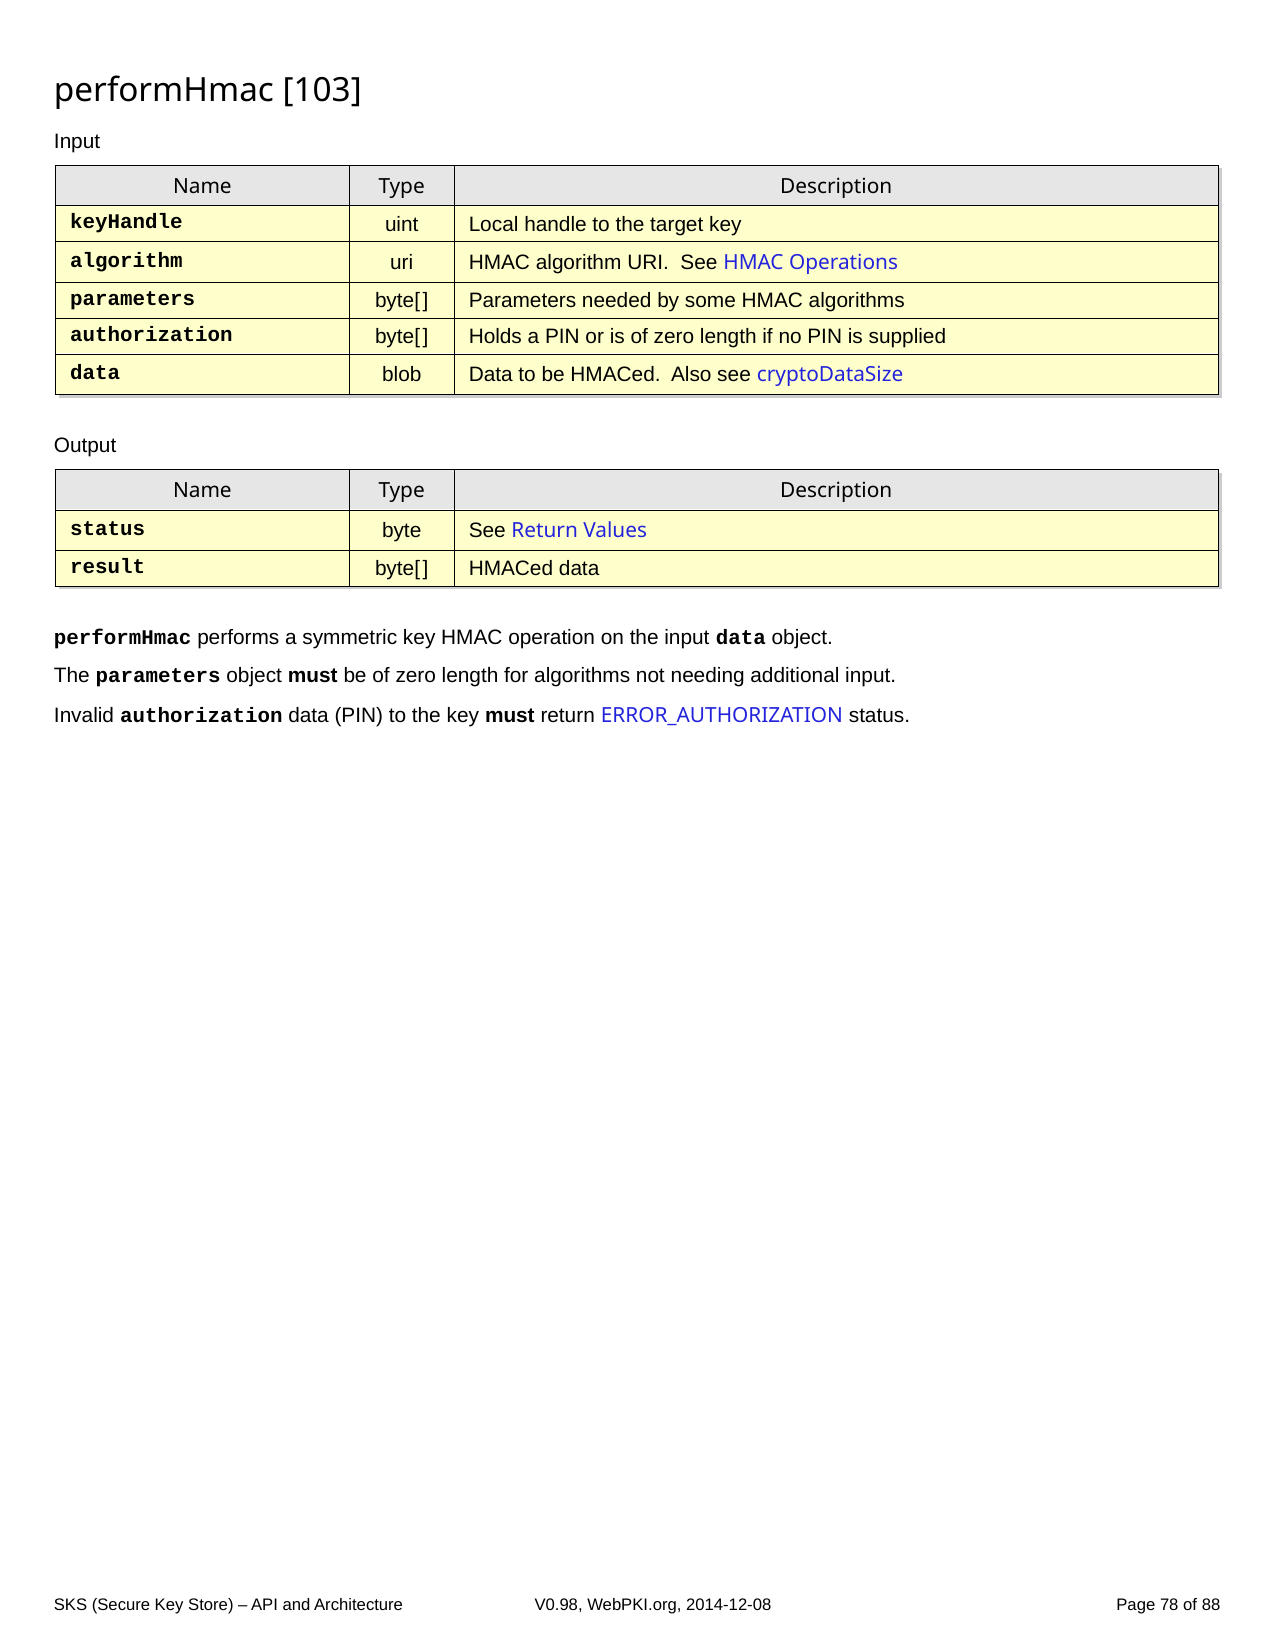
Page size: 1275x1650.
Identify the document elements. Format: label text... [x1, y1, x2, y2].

table_cell HMACed data [455, 551, 1218, 586]
table_header Description [455, 166, 1218, 205]
text The parameters object must be of zero length for algorithms not needing additional input. [54, 663, 1221, 689]
table_cell byte⁮[ ] [350, 551, 454, 586]
table_cell status [56, 511, 349, 550]
table_cell data [56, 355, 349, 394]
table_cell keyHandle [56, 206, 349, 241]
subtitle performHmac [103] [54, 66, 1221, 111]
text Invalid authorization data (PIN) to the key must return ERROR_AUTHORIZATION status. [54, 700, 1221, 729]
text Input [54, 129, 1221, 153]
table_header Name [56, 166, 349, 205]
text Output [54, 433, 1221, 457]
table_cell Data to be HMACed. Also see cryptoDataSize [455, 355, 1218, 394]
table_cell byte⁮[ ] [350, 283, 454, 318]
table_cell See Return Values [455, 511, 1218, 550]
table_cell algorithm [56, 242, 349, 282]
table_cell authorization [56, 319, 349, 353]
table_header Type [350, 166, 454, 205]
table_header Description [455, 470, 1218, 509]
table_cell parameters [56, 283, 349, 318]
table_header Type [350, 470, 454, 509]
table_cell uri [350, 242, 454, 282]
table_cell byte⁮[ ] [350, 319, 454, 353]
text performHmac performs a symmetric key HMAC operation on the input data object. [54, 625, 1221, 651]
table_cell Local handle to the target key [455, 206, 1218, 241]
table_cell Parameters needed by some HMAC algorithms [455, 283, 1218, 318]
table_cell Holds a PIN or is of zero length if no PIN is supplied [455, 319, 1218, 353]
table_cell uint [350, 206, 454, 241]
table_cell byte [350, 511, 454, 550]
table_cell HMAC algorithm URI. See HMAC Operations ‎ [455, 242, 1218, 282]
table_cell result [56, 551, 349, 586]
table_header Name [56, 470, 349, 509]
table_cell blob [350, 355, 454, 394]
